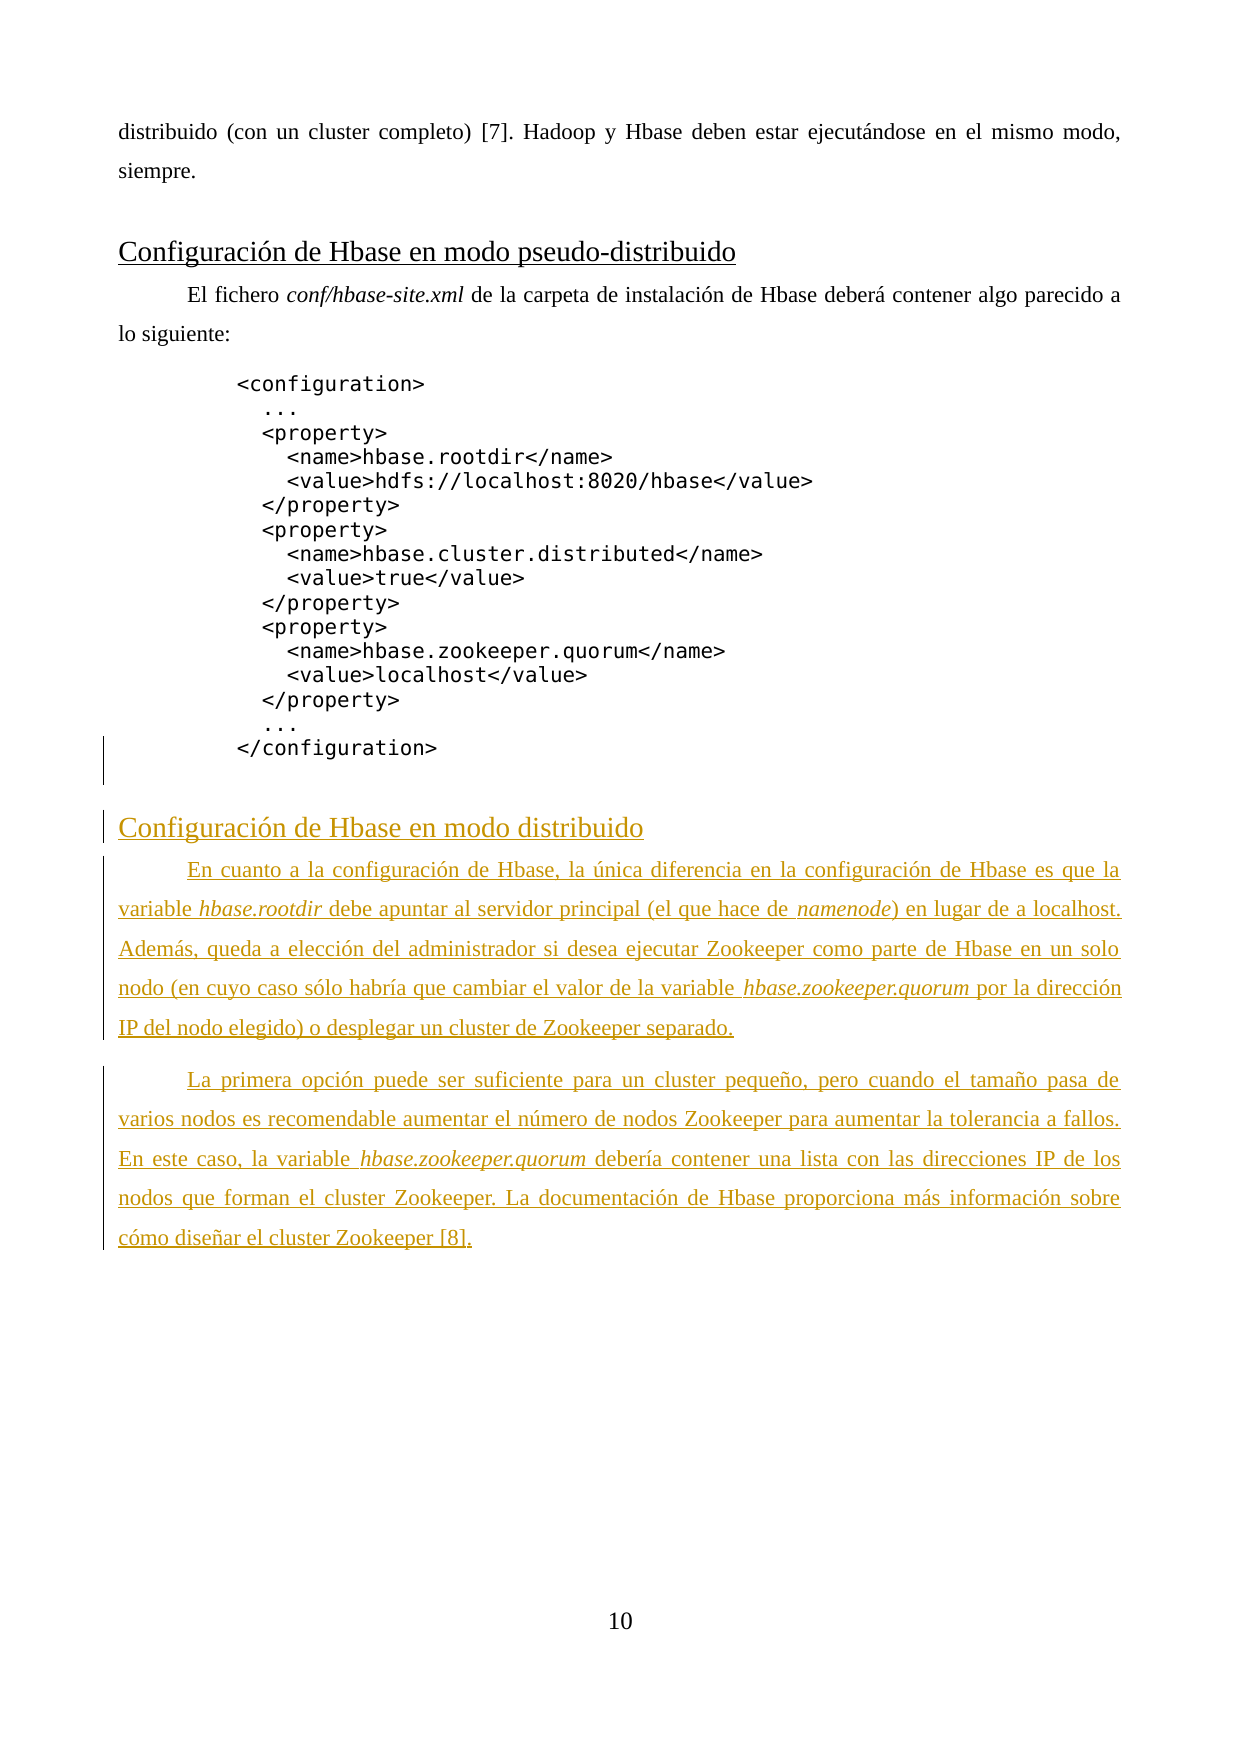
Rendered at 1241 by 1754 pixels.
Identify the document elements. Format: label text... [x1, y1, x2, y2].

text La primera opción puede ser suficiente para un cluster pequeño, pero cuando el tamaño pasa de varios nodos es recomendable aumentar el número de nodos Zookeeper para aumentar la tolerancia a fallos. En este caso, la variable hbase.zookeeper.quorum debería contener una lista con las direcciones IP de los nodos que forman el cluster Zookeeper. La documentación de Hbase proporciona más información sobre cómo diseñar el cluster Zookeeper [8]. [118, 1066, 1122, 1250]
text distribuido (con un cluster completo) [7]. Hadoop y Hbase deben estar ejecutándose en el mismo modo, siempre. [118, 118, 1122, 184]
text <value>true</value> [195, 566, 1045, 591]
text <name>hbase.cluster.distributed</name> [195, 542, 1045, 566]
text <value>localhost</value> [195, 663, 1045, 688]
text <name>hbase.rootdir</name> [195, 445, 1045, 469]
text </configuration> [195, 736, 1045, 760]
text <property> [195, 421, 1045, 445]
text <property> [195, 518, 1045, 542]
text </property> [195, 493, 1045, 518]
text </property> [195, 591, 1045, 615]
text En cuanto a la configuración de Hbase, la única diferencia en la configuración de Hbase es que la variable hbase.rootdir debe apuntar al servidor principal (el que hace de namenode) en lugar de a localhost. Además, queda a elección del administrador si desea ejecutar Zookeeper como parte de Hbase en un solo nodo (en cuyo caso sólo habría que cambiar el valor de la variable hbase.zookeeper.quorum por la dirección IP del nodo elegido) o desplegar un cluster de Zookeeper separado. [118, 856, 1122, 1040]
text ... [195, 396, 1045, 421]
text <value>hdfs://localhost:8020/hbase</value> [195, 469, 1045, 493]
text <property> [195, 615, 1045, 639]
subtitle Configuración de Hbase en modo pseudo-distribuido [118, 234, 1122, 268]
text </property> [195, 688, 1045, 712]
text <configuration> [195, 372, 1045, 396]
text El fichero conf/hbase-site.xml de la carpeta de instalación de Hbase deberá contener algo parecido a lo siguiente: [118, 281, 1122, 346]
subtitle Configuración de Hbase en modo distribuido [118, 810, 1122, 843]
text <name>hbase.zookeeper.quorum</name> [195, 639, 1045, 663]
text ... [195, 712, 1045, 736]
